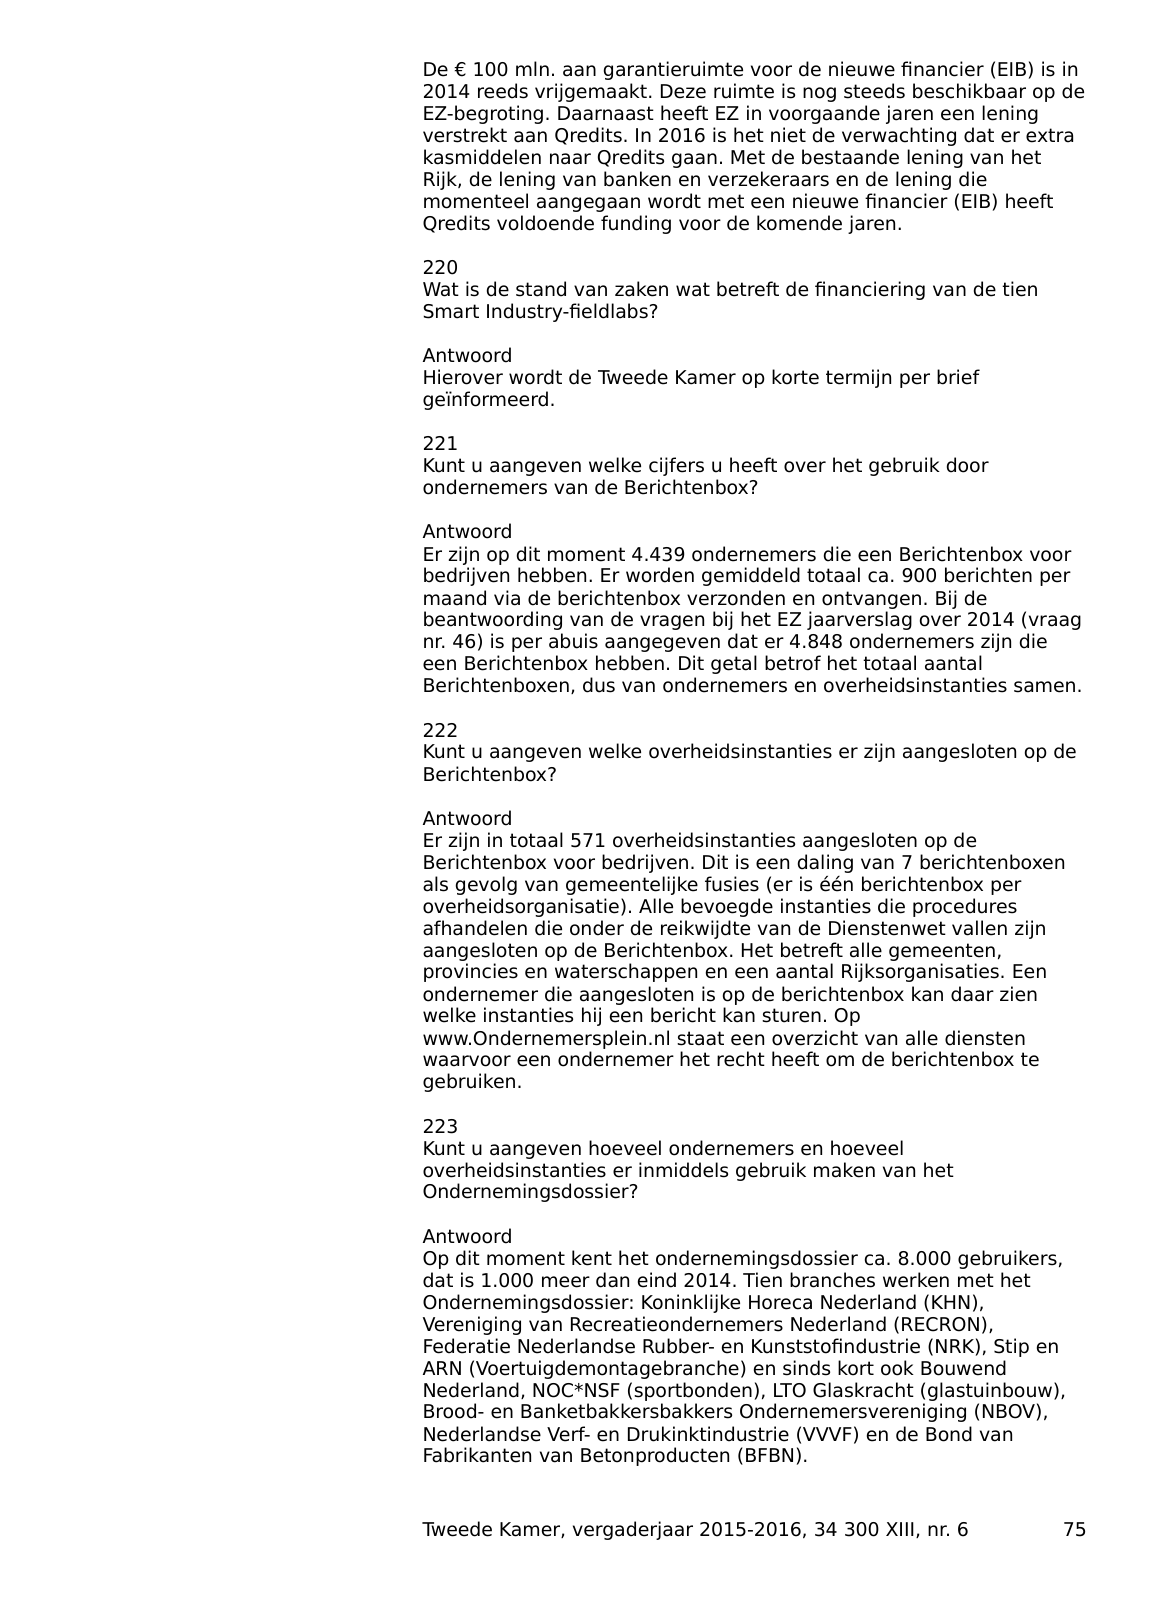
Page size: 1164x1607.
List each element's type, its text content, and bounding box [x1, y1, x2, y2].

text Er zijn op dit moment 4.439 ondernemers die een Berichtenbox voor bedrijven hebben. Er worden gemiddeld totaal ca. 900 berichten per maand via de berichtenbox verzonden en ontvangen. Bij de beantwoording van de vragen bij het EZ jaarverslag over 2014 (vraag nr. 46) is per abuis aangegeven dat er 4.848 ondernemers zijn die een Berichtenbox hebben. Dit getal betrof het totaal aantal Berichtenboxen, dus van ondernemers en overheidsinstanties samen. [422, 543, 1087, 697]
text Antwoord [422, 345, 1087, 367]
text 221 [422, 433, 1087, 455]
text 222 [422, 719, 1087, 741]
text 220 [422, 257, 1087, 279]
text Kunt u aangeven hoeveel ondernemers en hoeveel overheidsinstanties er inmiddels gebruik maken van het Ondernemingsdossier? [422, 1137, 1087, 1203]
text Antwoord [422, 521, 1087, 543]
text Wat is de stand van zaken wat betreft de financiering van de tien Smart Industry-fieldlabs? [422, 279, 1087, 323]
text Antwoord [422, 1226, 1087, 1248]
text 223 [422, 1116, 1087, 1137]
text Er zijn in totaal 571 overheidsinstanties aangesloten op de Berichtenbox voor bedrijven. Dit is een daling van 7 berichtenboxen als gevolg van gemeentelijke fusies (er is één berichtenbox per overheidsorganisatie). Alle bevoegde instanties die procedures afhandelen die onder de reikwijdte van de Dienstenwet vallen zijn aangesloten op de Berichtenbox. Het betreft alle gemeenten, provincies en waterschappen en een aantal Rijksorganisaties. Een ondernemer die aangesloten is op de berichtenbox kan daar zien welke instanties hij een bericht kan sturen. Op www.Ondernemersplein.nl staat een overzicht van alle diensten waarvoor een ondernemer het recht heeft om de berichtenbox te gebruiken. [422, 829, 1087, 1093]
text De € 100 mln. aan garantieruimte voor de nieuwe financier (EIB) is in 2014 reeds vrijgemaakt. Deze ruimte is nog steeds beschikbaar op de EZ-begroting. Daarnaast heeft EZ in voorgaande jaren een lening verstrekt aan Qredits. In 2016 is het niet de verwachting dat er extra kasmiddelen naar Qredits gaan. Met de bestaande lening van het Rijk, de lening van banken en verzekeraars en de lening die momenteel aangegaan wordt met een nieuwe financier (EIB) heeft Qredits voldoende funding voor de komende jaren. [422, 59, 1087, 235]
text Kunt u aangeven welke overheidsinstanties er zijn aangesloten op de Berichtenbox? [422, 741, 1087, 785]
text Op dit moment kent het ondernemingsdossier ca. 8.000 gebruikers, dat is 1.000 meer dan eind 2014. Tien branches werken met het Ondernemingsdossier: Koninklijke Horeca Nederland (KHN), Vereniging van Recreatieondernemers Nederland (RECRON), Federatie Nederlandse Rubber- en Kunststofindustrie (NRK), Stip en ARN (Voertuigdemontagebranche) en sinds kort ook Bouwend Nederland, NOC*NSF (sportbonden), LTO Glaskracht (glastuinbouw), Brood- en Banketbakkersbakkers Ondernemersvereniging (NBOV), Nederlandse Verf- en Drukinktindustrie (VVVF) en de Bond van Fabrikanten van Betonproducten (BFBN). [422, 1248, 1087, 1467]
text Antwoord [422, 808, 1087, 829]
text Hierover wordt de Tweede Kamer op korte termijn per brief geïnformeerd. [422, 367, 1087, 411]
text Kunt u aangeven welke cijfers u heeft over het gebruik door ondernemers van de Berichtenbox? [422, 455, 1087, 499]
